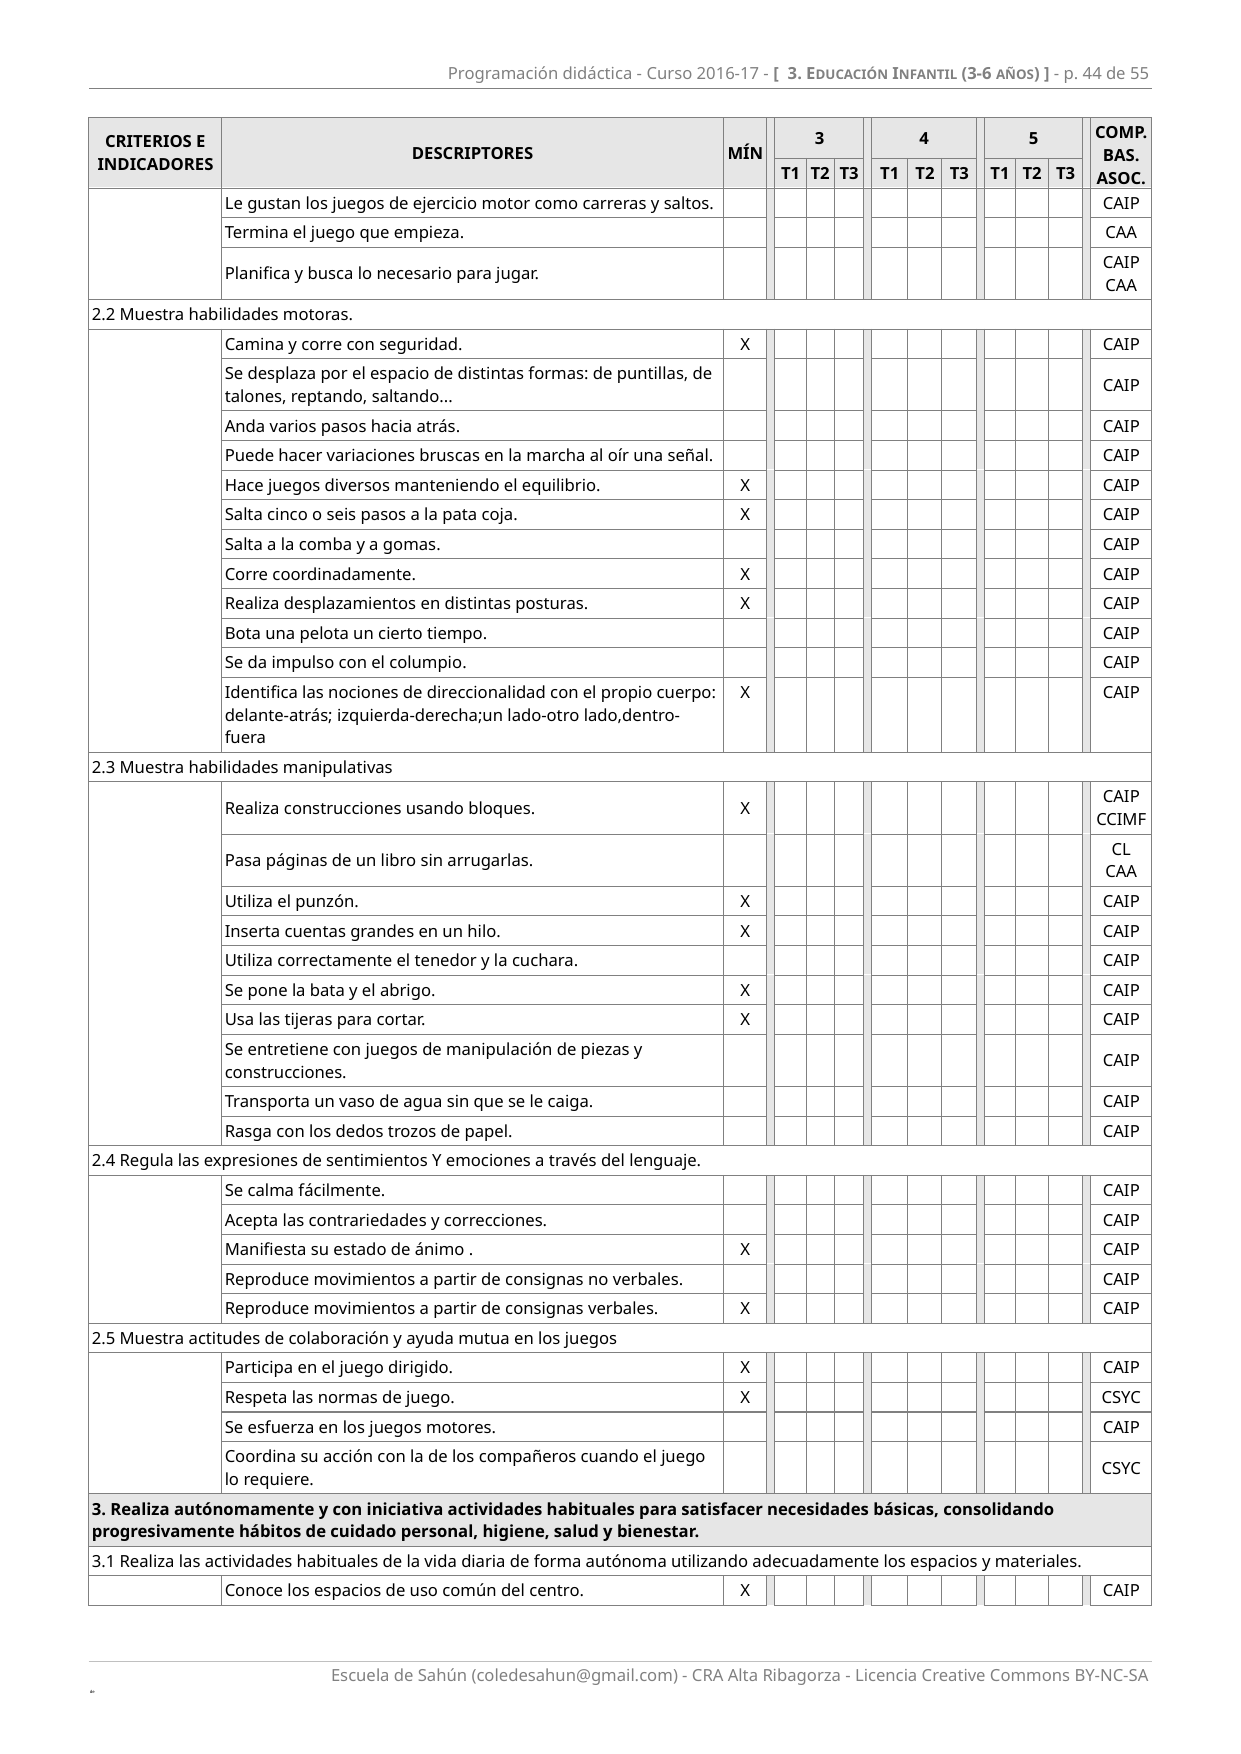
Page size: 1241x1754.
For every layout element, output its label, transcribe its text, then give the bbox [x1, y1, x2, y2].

table_cell [775, 1087, 806, 1116]
table_cell [767, 1176, 774, 1204]
table_cell [1083, 945, 1090, 974]
table_cell [775, 359, 806, 410]
table_cell [1049, 1294, 1082, 1323]
table_cell [775, 330, 806, 358]
table_cell CAIP [1091, 1294, 1151, 1323]
table_cell [864, 247, 871, 299]
table_cell [942, 1353, 976, 1382]
table_cell [835, 530, 863, 558]
table_cell [807, 619, 834, 647]
table_cell [872, 248, 907, 299]
table_cell [872, 1176, 907, 1204]
table_cell Camina y corre con seguridad. [222, 330, 723, 358]
table_cell [942, 1176, 976, 1204]
table_cell [1083, 1204, 1090, 1234]
table_cell [767, 358, 774, 410]
table_cell [1083, 886, 1090, 915]
table_cell [1016, 619, 1048, 647]
table_cell [724, 648, 766, 677]
table_cell [977, 677, 984, 752]
table_cell [977, 945, 984, 974]
table_cell [775, 648, 806, 677]
table_cell [908, 1235, 941, 1263]
table_cell [908, 619, 941, 647]
table_cell [942, 1383, 976, 1411]
table_cell [942, 1087, 976, 1116]
table_cell CAIP [1091, 1176, 1151, 1204]
table_cell [767, 470, 774, 499]
table_cell [1083, 410, 1090, 440]
table_cell [908, 1413, 941, 1441]
table_cell [977, 440, 984, 469]
table_cell [767, 1576, 774, 1605]
table_cell [977, 358, 984, 410]
table_cell [1016, 411, 1048, 440]
table_cell [807, 1035, 834, 1086]
table_cell [1049, 1235, 1082, 1263]
table_cell [985, 589, 1015, 617]
table_cell [864, 915, 871, 945]
table_cell [1049, 946, 1082, 974]
table_cell [1083, 1293, 1090, 1323]
table_cell [977, 499, 984, 529]
table_cell [724, 1176, 766, 1204]
table_cell [908, 887, 941, 915]
table_cell [835, 887, 863, 915]
table_cell [1049, 976, 1082, 1004]
table_cell [724, 619, 766, 647]
table_cell CAIP [1091, 1353, 1151, 1382]
table_cell [807, 359, 834, 410]
table_cell [985, 330, 1015, 358]
table_cell [775, 1265, 806, 1293]
table_cell [1049, 678, 1082, 752]
table_cell [775, 218, 806, 247]
table_cell [1016, 218, 1048, 247]
table_cell [942, 218, 976, 247]
table_cell [807, 1383, 834, 1411]
table_cell [1049, 248, 1082, 299]
table_cell [775, 678, 806, 752]
table_cell [89, 1353, 221, 1493]
table_cell [807, 1576, 834, 1605]
table_cell [864, 975, 871, 1004]
table_cell [835, 189, 863, 217]
table_cell [835, 1383, 863, 1411]
table_cell [1083, 1353, 1090, 1382]
table_cell CAIP [1091, 1265, 1151, 1293]
table_cell [908, 648, 941, 677]
table_cell [724, 1442, 766, 1493]
table_cell X [724, 1383, 766, 1411]
table_cell [872, 411, 907, 440]
table_cell [807, 1005, 834, 1034]
table_cell [985, 1383, 1015, 1411]
table_cell CAIP [1091, 1087, 1151, 1116]
table_cell [977, 1576, 984, 1605]
table_cell [1083, 529, 1090, 558]
table_cell [1049, 1442, 1082, 1493]
table_cell [835, 1117, 863, 1145]
table_cell [835, 1265, 863, 1293]
table_cell [908, 411, 941, 440]
table_cell [908, 1576, 941, 1605]
table_cell [724, 1205, 766, 1234]
table_cell Conoce los espacios de uso común del centro. [222, 1576, 723, 1605]
table_cell [872, 530, 907, 558]
table_cell Corre coordinadamente. [222, 559, 723, 588]
table_cell [942, 1235, 976, 1263]
table_cell [835, 976, 863, 1004]
table_cell [942, 619, 976, 647]
table_cell [835, 471, 863, 499]
table_cell [775, 946, 806, 974]
table_cell [767, 647, 774, 677]
table_cell [807, 1265, 834, 1293]
table_cell [807, 782, 834, 833]
table_cell [835, 359, 863, 410]
table_cell [985, 1294, 1015, 1323]
table_cell [977, 834, 984, 886]
table_cell [835, 248, 863, 299]
table_cell Utiliza el punzón. [222, 887, 723, 915]
table_cell [767, 410, 774, 440]
table_cell [724, 359, 766, 410]
table_cell [835, 1576, 863, 1605]
table_cell X [724, 887, 766, 915]
table_cell [985, 1265, 1015, 1293]
table_cell [908, 678, 941, 752]
table_cell [1016, 1442, 1048, 1493]
table_cell [89, 189, 221, 299]
table_cell [908, 218, 941, 247]
table_cell [977, 470, 984, 499]
table_cell [1016, 1176, 1048, 1204]
table_cell Salta a la comba y a gomas. [222, 530, 723, 558]
table_cell [864, 1353, 871, 1382]
table_cell [1016, 1205, 1048, 1234]
table_cell [985, 411, 1015, 440]
table_cell [864, 410, 871, 440]
table_cell [942, 1576, 976, 1605]
table_cell [767, 330, 774, 358]
table_cell [775, 1383, 806, 1411]
table_cell [807, 189, 834, 217]
table_cell [872, 218, 907, 247]
table_cell [977, 410, 984, 440]
table_cell [1083, 588, 1090, 617]
table_cell [872, 782, 907, 833]
table_cell Realiza desplazamientos en distintas posturas. [222, 589, 723, 617]
table_cell [807, 559, 834, 588]
table_cell [1016, 189, 1048, 217]
table_cell [1016, 248, 1048, 299]
table_cell [767, 915, 774, 945]
table_cell [775, 1576, 806, 1605]
table_cell [872, 189, 907, 217]
table_cell T1 [775, 159, 806, 187]
table_cell [872, 559, 907, 588]
table_cell [767, 217, 774, 247]
table_cell [942, 411, 976, 440]
table_cell [767, 189, 774, 217]
table_cell [775, 1294, 806, 1323]
table_cell [872, 500, 907, 529]
table_cell CAIP [1091, 916, 1151, 945]
table_cell [942, 1117, 976, 1145]
table_cell [1049, 782, 1082, 833]
table_cell [89, 782, 221, 1145]
table_cell [1016, 976, 1048, 1004]
table_cell [775, 189, 806, 217]
table_cell [775, 1005, 806, 1034]
table_cell [985, 1117, 1015, 1145]
table_cell [942, 330, 976, 358]
table_cell [977, 189, 984, 217]
table_cell [864, 1204, 871, 1234]
table_cell [89, 1176, 221, 1323]
table_cell CAIP [1091, 887, 1151, 915]
table_cell [1083, 834, 1090, 886]
table_cell [985, 946, 1015, 974]
table_cell [872, 1205, 907, 1234]
table_cell [767, 440, 774, 469]
table_cell [1083, 647, 1090, 677]
table_cell [1083, 1086, 1090, 1116]
table_cell [1083, 677, 1090, 752]
table_cell [864, 1176, 871, 1204]
table_cell [864, 358, 871, 410]
table_cell [1083, 558, 1090, 588]
table_cell [1049, 589, 1082, 617]
table_cell [985, 648, 1015, 677]
table_cell CAIP [1091, 589, 1151, 617]
table_cell [977, 915, 984, 945]
table_header 4 [872, 118, 976, 158]
table_cell [1049, 1353, 1082, 1382]
table_cell [872, 1235, 907, 1263]
table_cell X [724, 1235, 766, 1263]
table_cell [1083, 440, 1090, 469]
table_cell [807, 976, 834, 1004]
table_cell [864, 1234, 871, 1263]
table_cell [942, 559, 976, 588]
table_cell [872, 441, 907, 469]
table_cell [807, 330, 834, 358]
table_cell [1016, 589, 1048, 617]
table_cell CL CAA [1091, 835, 1151, 886]
table_cell [985, 1235, 1015, 1263]
table_cell [908, 1035, 941, 1086]
table_cell [1083, 470, 1090, 499]
table_cell [724, 1265, 766, 1293]
table_cell [724, 835, 766, 886]
table_cell X [724, 678, 766, 752]
table_cell [942, 500, 976, 529]
table_cell X [724, 1576, 766, 1605]
table_cell CAIP [1091, 441, 1151, 469]
table_cell [942, 782, 976, 833]
table_cell [1049, 218, 1082, 247]
table_cell 2.3 Muestra habilidades manipulativas [89, 753, 1151, 781]
table_cell CAIP [1091, 1005, 1151, 1034]
table_cell [985, 559, 1015, 588]
table_cell [864, 677, 871, 752]
table_cell [1016, 1265, 1048, 1293]
table_cell [835, 782, 863, 833]
table_cell [724, 946, 766, 974]
table_cell CAIP [1091, 1235, 1151, 1263]
table_header DESCRIPTORES [222, 118, 723, 187]
table_cell [1016, 471, 1048, 499]
table_cell [942, 648, 976, 677]
table_cell [807, 411, 834, 440]
table_cell [872, 1442, 907, 1493]
table_cell [807, 1294, 834, 1323]
table_cell [977, 1382, 984, 1411]
table_cell [864, 1293, 871, 1323]
table_cell [835, 441, 863, 469]
table_cell [942, 530, 976, 558]
table_cell [1083, 1176, 1090, 1204]
table_cell [835, 916, 863, 945]
table_cell [1083, 1116, 1090, 1145]
table_cell Bota una pelota un cierto tiempo. [222, 619, 723, 647]
table_cell Se da impulso con el columpio. [222, 648, 723, 677]
table_cell [767, 1353, 774, 1382]
table_cell [724, 248, 766, 299]
table_cell [807, 1176, 834, 1204]
table_cell [1016, 1235, 1048, 1263]
table_cell Rasga con los dedos trozos de papel. [222, 1117, 723, 1145]
table_cell [1049, 1035, 1082, 1086]
table_cell X [724, 916, 766, 945]
table_cell [908, 835, 941, 886]
table_cell [942, 946, 976, 974]
table_cell [908, 1383, 941, 1411]
table_cell Participa en el juego dirigido. [222, 1353, 723, 1382]
table_cell [985, 189, 1015, 217]
table_cell [1016, 678, 1048, 752]
table_cell CAIP [1091, 411, 1151, 440]
table_cell [908, 500, 941, 529]
table_cell [767, 1382, 774, 1411]
table_cell [977, 1116, 984, 1145]
table_cell [1049, 648, 1082, 677]
table_cell [835, 1205, 863, 1234]
table_cell [872, 835, 907, 886]
table_cell CAIP CCIMF [1091, 782, 1151, 833]
table_cell CSYC [1091, 1383, 1151, 1411]
table_cell [872, 1005, 907, 1034]
table_cell [835, 559, 863, 588]
table_cell [767, 1034, 774, 1086]
table_cell [864, 470, 871, 499]
table_cell CAIP [1091, 678, 1151, 752]
table_cell [807, 471, 834, 499]
table_cell [872, 1294, 907, 1323]
table_cell [835, 1353, 863, 1382]
table_cell [835, 1005, 863, 1034]
table_cell [872, 471, 907, 499]
table_cell [835, 589, 863, 617]
table_cell [767, 1234, 774, 1263]
table_cell [1016, 1383, 1048, 1411]
table_cell T2 [807, 159, 834, 187]
table_cell [1016, 530, 1048, 558]
table_cell [864, 1411, 871, 1441]
table_cell [985, 887, 1015, 915]
table_cell [942, 589, 976, 617]
table_cell [807, 589, 834, 617]
table_cell [942, 248, 976, 299]
table_cell [942, 1205, 976, 1234]
table_cell Acepta las contrariedades y correcciones. [222, 1205, 723, 1234]
table_cell CAA [1091, 218, 1151, 247]
table_cell [908, 1265, 941, 1293]
table_cell CAIP [1091, 946, 1151, 974]
table_cell [724, 411, 766, 440]
table_cell [942, 1265, 976, 1293]
table_cell [835, 1294, 863, 1323]
table_header 3 [775, 118, 863, 158]
table_cell [1083, 499, 1090, 529]
table_cell Se entretiene con juegos de manipulación de piezas y construcciones. [222, 1035, 723, 1086]
table_cell [724, 441, 766, 469]
table_cell [1049, 887, 1082, 915]
table_cell CAIP [1091, 648, 1151, 677]
table_cell [1049, 500, 1082, 529]
table_cell [1049, 530, 1082, 558]
table_cell [835, 946, 863, 974]
table_cell [985, 1035, 1015, 1086]
table_cell [977, 1234, 984, 1263]
table_cell [872, 648, 907, 677]
table_cell X [724, 782, 766, 833]
table_cell [807, 887, 834, 915]
table_cell [864, 1441, 871, 1493]
table_cell [807, 678, 834, 752]
table_cell [985, 218, 1015, 247]
table_cell 3.1 Realiza las actividades habituales de la vida diaria de forma autónoma utilizando adecuadamente los espacios y materiales. [89, 1547, 1151, 1575]
table_cell Reproduce movimientos a partir de consignas no verbales. [222, 1265, 723, 1293]
table_cell [908, 1005, 941, 1034]
table_cell [985, 359, 1015, 410]
table_cell [1083, 1441, 1090, 1493]
table_cell [977, 1264, 984, 1293]
table_cell X [724, 1294, 766, 1323]
table_cell CAIP [1091, 189, 1151, 217]
table_cell [908, 1353, 941, 1382]
table_cell [985, 1353, 1015, 1382]
table_cell [1016, 1576, 1048, 1605]
table_cell [1016, 1294, 1048, 1323]
table_cell [1016, 1117, 1048, 1145]
table_cell [872, 946, 907, 974]
table_cell CAIP [1091, 1035, 1151, 1086]
table_cell [835, 218, 863, 247]
table_cell [767, 945, 774, 974]
table_cell [775, 1413, 806, 1441]
table_cell [807, 1353, 834, 1382]
table_cell [1083, 189, 1090, 217]
table_cell Reproduce movimientos a partir de consignas verbales. [222, 1294, 723, 1323]
table_cell [767, 618, 774, 647]
table_cell [985, 1205, 1015, 1234]
table_cell Le gustan los juegos de ejercicio motor como carreras y saltos. [222, 189, 723, 217]
table_cell [985, 976, 1015, 1004]
table_cell [872, 1576, 907, 1605]
table_cell [985, 1087, 1015, 1116]
table_cell [864, 440, 871, 469]
table_header [767, 118, 774, 187]
table_cell [1016, 648, 1048, 677]
table_cell [1083, 217, 1090, 247]
table_cell [767, 529, 774, 558]
table_cell [1016, 1353, 1048, 1382]
table_cell [724, 1087, 766, 1116]
table_cell [1083, 330, 1090, 358]
table_cell [1083, 1264, 1090, 1293]
table_cell [977, 1176, 984, 1204]
table_cell [872, 678, 907, 752]
table_cell 2.4 Regula las expresiones de sentimientos Y emociones a través del lenguaje. [89, 1146, 1151, 1175]
table_cell CAIP CAA [1091, 248, 1151, 299]
table_cell [977, 588, 984, 617]
table_cell [1049, 1576, 1082, 1605]
table_cell T3 [835, 159, 863, 187]
table_cell [864, 499, 871, 529]
table_cell [1049, 1265, 1082, 1293]
table_cell [977, 1034, 984, 1086]
table_cell [767, 886, 774, 915]
table_cell [835, 411, 863, 440]
table_cell [1049, 835, 1082, 886]
table_cell [1049, 1176, 1082, 1204]
table_cell [724, 1117, 766, 1145]
table_cell [1049, 619, 1082, 647]
table_cell [864, 782, 871, 833]
table_cell [864, 834, 871, 886]
table_cell [835, 500, 863, 529]
table_cell [985, 441, 1015, 469]
table_cell [908, 1176, 941, 1204]
table_cell [864, 189, 871, 217]
table_cell [835, 678, 863, 752]
table_cell Se desplaza por el espacio de distintas formas: de puntillas, de talones, reptando, saltando... [222, 359, 723, 410]
table_cell X [724, 1005, 766, 1034]
table_cell [985, 500, 1015, 529]
table_cell [807, 441, 834, 469]
table_cell [1083, 618, 1090, 647]
table_cell T1 [985, 159, 1015, 187]
table_cell [767, 834, 774, 886]
table_cell CAIP [1091, 330, 1151, 358]
table_cell [977, 1293, 984, 1323]
table_cell T3 [1049, 159, 1082, 187]
table_cell [1049, 1087, 1082, 1116]
table_cell [1016, 887, 1048, 915]
table_cell [872, 1117, 907, 1145]
table_cell [942, 1294, 976, 1323]
table_cell [775, 782, 806, 833]
table_cell Salta cinco o seis pasos a la pata coja. [222, 500, 723, 529]
table_cell [1083, 915, 1090, 945]
table_cell [1049, 559, 1082, 588]
table_cell [767, 1264, 774, 1293]
table_cell [835, 330, 863, 358]
table_cell [807, 1413, 834, 1441]
table_cell [864, 558, 871, 588]
table_cell [908, 359, 941, 410]
table_cell [1016, 1087, 1048, 1116]
table_cell [872, 619, 907, 647]
table_cell [908, 1087, 941, 1116]
table_cell [835, 648, 863, 677]
table_cell [775, 1117, 806, 1145]
table_cell [864, 945, 871, 974]
table_cell [908, 782, 941, 833]
table_cell [835, 1442, 863, 1493]
table_cell [908, 589, 941, 617]
table_cell [872, 1265, 907, 1293]
table_cell [985, 530, 1015, 558]
table_cell [775, 471, 806, 499]
table_header [977, 118, 984, 187]
table_cell T3 [942, 159, 976, 187]
table_cell Termina el juego que empieza. [222, 218, 723, 247]
table_cell Se calma fácilmente. [222, 1176, 723, 1204]
table_cell CAIP [1091, 359, 1151, 410]
table_cell [807, 648, 834, 677]
table_cell [724, 189, 766, 217]
table_cell Usa las tijeras para cortar. [222, 1005, 723, 1034]
table_cell [767, 1004, 774, 1034]
table_cell CAIP [1091, 976, 1151, 1004]
table_cell CAIP [1091, 1576, 1151, 1605]
table_cell Coordina su acción con la de los compañeros cuando el juego lo requiere. [222, 1442, 723, 1493]
table_cell [807, 1235, 834, 1263]
table_cell [767, 588, 774, 617]
table_cell [942, 189, 976, 217]
table_cell [775, 248, 806, 299]
table_cell [1016, 946, 1048, 974]
table_cell Hace juegos diversos manteniendo el equilibrio. [222, 471, 723, 499]
table_cell [1049, 441, 1082, 469]
table_cell Puede hacer variaciones bruscas en la marcha al oír una señal. [222, 441, 723, 469]
table_cell [977, 782, 984, 833]
table_cell [864, 529, 871, 558]
table_cell [807, 1087, 834, 1116]
table_cell CAIP [1091, 619, 1151, 647]
table_cell [775, 441, 806, 469]
table_cell [807, 1442, 834, 1493]
table_cell [1083, 1034, 1090, 1086]
table_cell [807, 1117, 834, 1145]
table_cell [1083, 1382, 1090, 1411]
table_cell [767, 1411, 774, 1441]
table_cell [835, 1235, 863, 1263]
table_cell [1083, 975, 1090, 1004]
table_cell CAIP [1091, 1413, 1151, 1441]
table_cell [775, 1205, 806, 1234]
table_cell [1083, 247, 1090, 299]
table_cell [1016, 835, 1048, 886]
table_cell [977, 975, 984, 1004]
table_cell [767, 782, 774, 833]
table_cell [908, 1117, 941, 1145]
table_cell [1016, 782, 1048, 833]
table_cell [985, 678, 1015, 752]
table_cell [864, 330, 871, 358]
table_cell [767, 1204, 774, 1234]
table_cell [864, 1576, 871, 1605]
table_cell [767, 1116, 774, 1145]
table_cell [872, 1353, 907, 1382]
table_cell [985, 1413, 1015, 1441]
table_cell [872, 359, 907, 410]
table_cell [1049, 471, 1082, 499]
table_header CRITERIOS E INDICADORES [89, 118, 221, 187]
table_cell [724, 1035, 766, 1086]
table_cell [985, 782, 1015, 833]
table_cell X [724, 559, 766, 588]
table_cell Utiliza correctamente el tenedor y la cuchara. [222, 946, 723, 974]
table_cell [835, 1087, 863, 1116]
table_cell T2 [1016, 159, 1048, 187]
table_cell [1083, 782, 1090, 833]
table_cell [908, 559, 941, 588]
table_cell [1083, 1234, 1090, 1263]
table_cell [985, 916, 1015, 945]
table_header COMP. BAS. ASOC. [1091, 118, 1151, 187]
table_cell [942, 359, 976, 410]
table_cell Manifiesta su estado de ánimo . [222, 1235, 723, 1263]
table_cell [985, 619, 1015, 647]
table_cell [775, 530, 806, 558]
table_cell Realiza construcciones usando bloques. [222, 782, 723, 833]
table_cell [872, 976, 907, 1004]
table_header [864, 118, 871, 187]
table_cell [767, 1086, 774, 1116]
table_cell [908, 530, 941, 558]
table_cell [942, 1413, 976, 1441]
table_cell X [724, 1353, 766, 1382]
table_cell [1016, 500, 1048, 529]
table_cell [1049, 1383, 1082, 1411]
table_cell [1083, 1004, 1090, 1034]
table_cell [908, 441, 941, 469]
table_cell [985, 1442, 1015, 1493]
table_cell [1049, 1205, 1082, 1234]
table_cell [1016, 916, 1048, 945]
table_cell [942, 441, 976, 469]
table_header MÍN [724, 118, 766, 187]
table_cell [775, 411, 806, 440]
table_cell [1049, 411, 1082, 440]
table_cell [908, 248, 941, 299]
table_cell [1016, 1413, 1048, 1441]
table_cell [908, 976, 941, 1004]
table_cell [807, 248, 834, 299]
table_cell [864, 1264, 871, 1293]
table_cell [977, 529, 984, 558]
table_cell X [724, 471, 766, 499]
table_cell [89, 330, 221, 752]
table_cell [724, 530, 766, 558]
table_cell [775, 1353, 806, 1382]
table_cell [775, 1176, 806, 1204]
table_cell [835, 1413, 863, 1441]
table_cell [864, 1086, 871, 1116]
table_cell [872, 1087, 907, 1116]
table_cell [908, 916, 941, 945]
table_cell [942, 1005, 976, 1034]
table_cell [1016, 330, 1048, 358]
table_cell [864, 1382, 871, 1411]
table_cell [775, 1235, 806, 1263]
table_cell [775, 1442, 806, 1493]
table_cell [1016, 1005, 1048, 1034]
table_cell Anda varios pasos hacia atrás. [222, 411, 723, 440]
table_cell [1016, 1035, 1048, 1086]
table_cell [977, 647, 984, 677]
table_cell [775, 835, 806, 886]
table_cell [985, 1176, 1015, 1204]
table_cell [864, 1116, 871, 1145]
table_cell [985, 1005, 1015, 1034]
table_cell [908, 471, 941, 499]
table_cell [977, 247, 984, 299]
table_cell Pasa páginas de un libro sin arrugarlas. [222, 835, 723, 886]
table_cell T2 [908, 159, 941, 187]
table_cell [872, 330, 907, 358]
table_cell [775, 916, 806, 945]
table_cell [807, 500, 834, 529]
table_cell Inserta cuentas grandes en un hilo. [222, 916, 723, 945]
table_cell [767, 677, 774, 752]
table_cell [977, 1086, 984, 1116]
table_cell [1049, 916, 1082, 945]
table_cell [807, 1205, 834, 1234]
table_cell [1049, 330, 1082, 358]
table_cell [864, 217, 871, 247]
table_cell [942, 471, 976, 499]
table_cell [977, 1004, 984, 1034]
table_cell [942, 1442, 976, 1493]
table_cell [1049, 1117, 1082, 1145]
table_cell CAIP [1091, 1117, 1151, 1145]
table_cell [872, 1035, 907, 1086]
table_cell [908, 946, 941, 974]
table_cell [985, 248, 1015, 299]
table_cell [872, 887, 907, 915]
table_cell [942, 887, 976, 915]
table_cell [775, 619, 806, 647]
table_cell [864, 647, 871, 677]
table_cell [985, 835, 1015, 886]
table_cell CSYC [1091, 1442, 1151, 1493]
table_cell T1 [872, 159, 907, 187]
table_cell Planifica y busca lo necesario para jugar. [222, 248, 723, 299]
table_cell [1083, 1411, 1090, 1441]
table_cell [872, 589, 907, 617]
table_cell Se pone la bata y el abrigo. [222, 976, 723, 1004]
table_cell CAIP [1091, 530, 1151, 558]
table_cell [807, 835, 834, 886]
table_cell [864, 1034, 871, 1086]
table_cell [807, 916, 834, 945]
table_cell [1049, 189, 1082, 217]
table_cell [908, 1442, 941, 1493]
table_cell [908, 189, 941, 217]
table_cell [1016, 441, 1048, 469]
table_cell [977, 558, 984, 588]
table_cell Se esfuerza en los juegos motores. [222, 1413, 723, 1441]
table_cell [977, 217, 984, 247]
table_cell CAIP [1091, 500, 1151, 529]
table_cell [767, 1293, 774, 1323]
table_cell [89, 1576, 221, 1605]
table_cell [1016, 559, 1048, 588]
table_cell [775, 887, 806, 915]
table_cell 3. Realiza autónomamente y con iniciativa actividades habituales para satisfacer necesidades básicas, consolidando progresivamente hábitos de cuidado personal, higiene, salud y bienestar. [89, 1494, 1151, 1546]
table_cell [724, 1413, 766, 1441]
table_cell [977, 1353, 984, 1382]
table_cell [1016, 359, 1048, 410]
table_cell [1083, 1576, 1090, 1605]
table_cell [1049, 1005, 1082, 1034]
table_cell [807, 530, 834, 558]
table_cell [977, 1441, 984, 1493]
table_cell CAIP [1091, 1205, 1151, 1234]
table_cell [985, 1576, 1015, 1605]
table_cell Identifica las nociones de direccionalidad con el propio cuerpo: delante-atrás; izquierda-derecha;un lado-otro lado,dentro-fuera [222, 678, 723, 752]
table_cell [908, 1205, 941, 1234]
table_cell [864, 1004, 871, 1034]
table_cell [985, 471, 1015, 499]
table_cell CAIP [1091, 559, 1151, 588]
table_cell [977, 886, 984, 915]
table_cell [767, 975, 774, 1004]
table_cell X [724, 330, 766, 358]
table_cell [767, 499, 774, 529]
table_cell 2.2 Muestra habilidades motoras. [89, 300, 1151, 328]
table_cell CAIP [1091, 471, 1151, 499]
table_cell [872, 916, 907, 945]
table_cell [872, 1413, 907, 1441]
table_cell [835, 619, 863, 647]
table_header [1083, 118, 1090, 187]
table_cell [942, 835, 976, 886]
table_cell [775, 559, 806, 588]
table_cell [942, 916, 976, 945]
table_cell [977, 618, 984, 647]
table_cell [942, 976, 976, 1004]
table_cell [835, 835, 863, 886]
table_cell [864, 618, 871, 647]
table_cell [775, 589, 806, 617]
table_cell [908, 1294, 941, 1323]
table_cell [908, 330, 941, 358]
table_cell [872, 1383, 907, 1411]
table_cell [775, 976, 806, 1004]
table_cell [1083, 358, 1090, 410]
table_cell [775, 1035, 806, 1086]
table_cell [767, 1441, 774, 1493]
table_cell Respeta las normas de juego. [222, 1383, 723, 1411]
table_cell [942, 1035, 976, 1086]
table_cell [835, 1035, 863, 1086]
table_cell [1049, 359, 1082, 410]
table_cell [724, 218, 766, 247]
table_cell X [724, 589, 766, 617]
table_cell [977, 1411, 984, 1441]
table_cell [767, 247, 774, 299]
table_cell [807, 946, 834, 974]
table_cell [977, 330, 984, 358]
table_cell [835, 1176, 863, 1204]
table_cell X [724, 500, 766, 529]
table_cell [1049, 1413, 1082, 1441]
table_cell [977, 1204, 984, 1234]
table_header 5 [985, 118, 1082, 158]
table_cell [864, 588, 871, 617]
table_cell Transporta un vaso de agua sin que se le caiga. [222, 1087, 723, 1116]
table_cell [942, 678, 976, 752]
table_cell X [724, 976, 766, 1004]
table_cell [864, 886, 871, 915]
table_cell [807, 218, 834, 247]
table_cell [767, 558, 774, 588]
table_cell [775, 500, 806, 529]
table_cell 2.5 Muestra actitudes de colaboración y ayuda mutua en los juegos [89, 1324, 1151, 1352]
